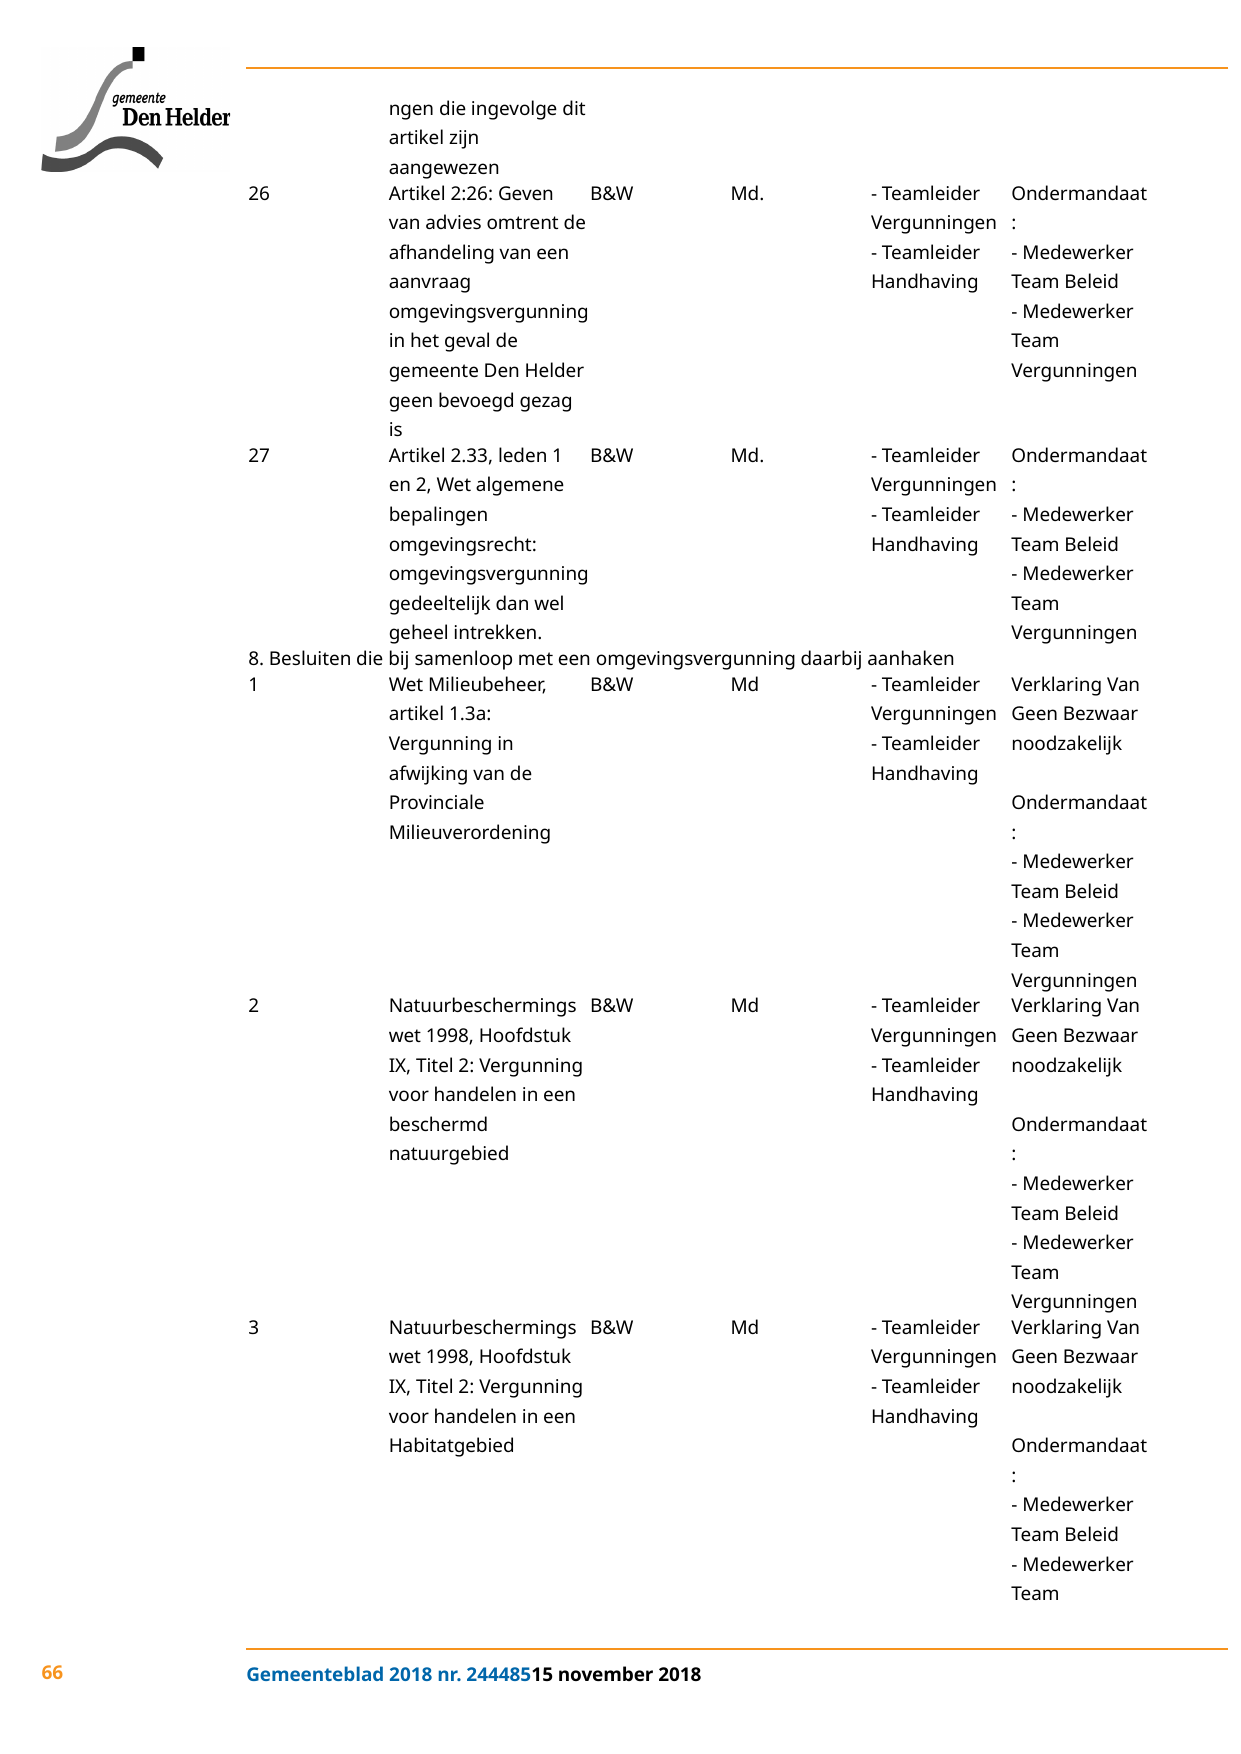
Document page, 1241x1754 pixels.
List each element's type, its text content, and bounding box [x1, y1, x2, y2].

table_cell 2 [248, 993, 388, 1314]
table_cell Natuurbeschermingswet 1998, Hoofdstuk IX, Titel 2: Vergunning voor handelen in een Habitatgebied [389, 1314, 590, 1606]
table_cell - Teamleider Vergunningen - Teamleider Handhaving [871, 180, 1011, 442]
table_cell Verklaring Van Geen Bezwaar noodzakelijk Ondermandaat: - Medewerker Team Beleid - Medewerker Team [1011, 1314, 1152, 1606]
table_cell - Teamleider Vergunningen - Teamleider Handhaving [871, 671, 1011, 993]
table_cell Natuurbeschermingswet 1998, Hoofdstuk IX, Titel 2: Vergunning voor handelen in een beschermd natuurgebied [389, 993, 590, 1314]
table_cell [871, 95, 1011, 180]
table_cell B&W [590, 442, 730, 645]
table_cell Md [730, 671, 871, 993]
table_cell [1011, 95, 1152, 180]
table_cell Md. [730, 180, 871, 442]
table_cell [730, 95, 871, 180]
picture [41, 47, 231, 172]
table_cell Verklaring Van Geen Bezwaar noodzakelijk Ondermandaat: - Medewerker Team Beleid - Medewerker Team Vergunningen [1011, 993, 1152, 1314]
table_cell 3 [248, 1314, 388, 1606]
table_cell 27 [248, 442, 388, 645]
table_cell Artikel 2:26: Geven van advies omtrent de afhandeling van een aanvraag omgevingsvergunning in het geval de gemeente Den Helder geen bevoegd gezag is [389, 180, 590, 442]
table_cell B&W [590, 993, 730, 1314]
table_cell [248, 95, 388, 180]
table_cell 26 [248, 180, 388, 442]
table_cell Verklaring Van Geen Bezwaar noodzakelijk Ondermandaat: - Medewerker Team Beleid - Medewerker Team Vergunningen [1011, 671, 1152, 993]
table_cell [590, 95, 730, 180]
table_cell Md [730, 1314, 871, 1606]
table_cell Ondermandaat: - Medewerker Team Beleid - Medewerker Team Vergunningen [1011, 180, 1152, 442]
table_cell - Teamleider Vergunningen - Teamleider Handhaving [871, 993, 1011, 1314]
table_cell B&W [590, 671, 730, 993]
table_cell - Teamleider Vergunningen - Teamleider Handhaving [871, 1314, 1011, 1606]
table_cell Ondermandaat: - Medewerker Team Beleid - Medewerker Team Vergunningen [1011, 442, 1152, 645]
table_cell ngen die ingevolge dit artikel zijn aangewezen [389, 95, 590, 180]
table_cell Md. [730, 442, 871, 645]
table_cell B&W [590, 1314, 730, 1606]
table_cell - Teamleider Vergunningen - Teamleider Handhaving [871, 442, 1011, 645]
table_cell 8. Besluiten die bij samenloop met een omgevingsvergunning daarbij aanhaken [248, 645, 1152, 671]
table_cell B&W [590, 180, 730, 442]
table_cell Artikel 2.33, leden 1 en 2, Wet algemene bepalingen omgevingsrecht: omgevingsvergunning gedeeltelijk dan wel geheel intrekken. [389, 442, 590, 645]
table_cell Wet Milieubeheer, artikel 1.3a: Vergunning in afwijking van de Provinciale Milieuverordening [389, 671, 590, 993]
table_cell Md [730, 993, 871, 1314]
table_cell 1 [248, 671, 388, 993]
